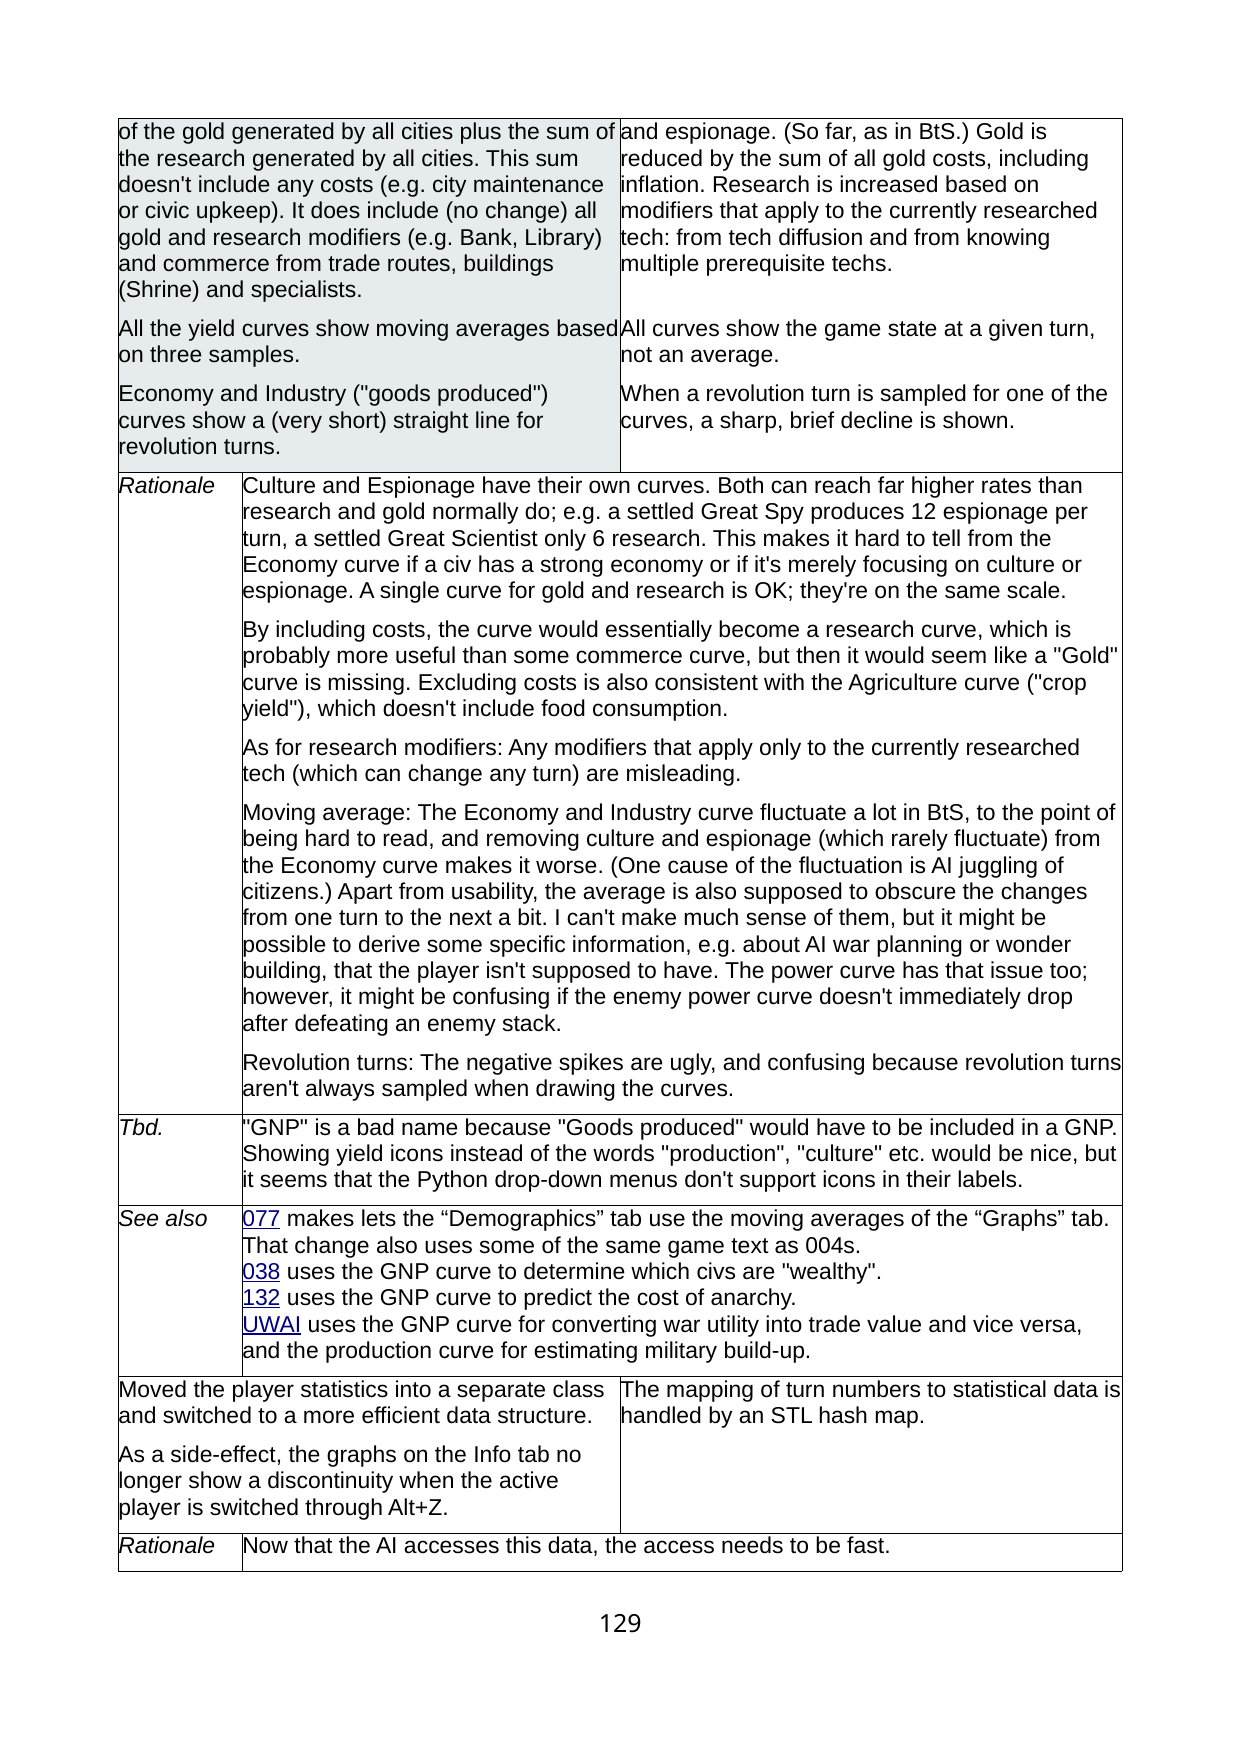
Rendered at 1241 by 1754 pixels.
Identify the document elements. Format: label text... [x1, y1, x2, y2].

table_cell Culture and Espionage have their own curves. Both can reach far higher rates than research and gold normally do; e.g. a settled Great Spy produces 12 espionage per turn, a settled Great Scientist only 6 research. This makes it hard to tell from the Economy curve if a civ has a strong economy or if it's merely focusing on culture or espionage. A single curve for gold and research is OK; they're on the same scale. By including costs, the curve would essentially become a research curve, which is probably more useful than some commerce curve, but then it would seem like a "Gold" curve is missing. Excluding costs is also consistent with the Agriculture curve ("crop yield"), which doesn't include food consumption. As for research modifiers: Any modifiers that apply only to the currently researched tech (which can change any turn) are misleading. Moving average: The Economy and Industry curve fluctuate a lot in BtS, to the point of being hard to read, and removing culture and espionage (which rarely fluctuate) from the Economy curve makes it worse. (One cause of the fluctuation is AI juggling of citizens.) Apart from usability, the average is also supposed to obscure the changes from one turn to the next a bit. I can't make much sense of them, but it might be possible to derive some specific information, e.g. about AI war planning or wonder building, that the player isn't supposed to have. The power curve has that issue too; however, it might be confusing if the enemy power curve doesn't immediately drop after defeating an enemy stack. Revolution turns: The negative spikes are ugly, and confusing because revolution turns aren't always sampled when drawing the curves. [243, 473, 1122, 1113]
table_cell Tbd. [119, 1115, 242, 1205]
table_cell Rationale [119, 1534, 242, 1571]
table_cell and espionage. (So far, as in BtS.) Gold is reduced by the sum of all gold costs, including inflation. Research is increased based on modifiers that apply to the currently researched tech: from tech diffusion and from knowing multiple prerequisite techs. All curves show the game state at a given turn, not an average. When a revolution turn is sampled for one of the curves, a sharp, brief decline is shown. [621, 119, 1122, 472]
table_cell of the gold generated by all cities plus the sum of the research generated by all cities. This sum doesn't include any costs (e.g. city maintenance or civic upkeep). It does include (no change) all gold and research modifiers (e.g. Bank, Library) and commerce from trade routes, buildings (Shrine) and specialists. All the yield curves show moving averages based on three samples. Economy and Industry ("goods produced") curves show a (very short) straight line for revolution turns. [119, 119, 620, 472]
table_cell Moved the player statistics into a separate class and switched to a more efficient data structure. As a side-effect, the graphs on the Info tab no longer show a discontinuity when the active player is switched through Alt+Z. [119, 1377, 620, 1532]
table_cell Now that the AI accesses this data, the access needs to be fast. [243, 1534, 1122, 1571]
table_cell See also [119, 1206, 242, 1376]
table_cell 077 makes lets the “Demographics” tab use the moving averages of the “Graphs” tab. That change also uses some of the same game text as 004s. 038 uses the GNP curve to determine which civs are "wealthy". 132 uses the GNP curve to predict the cost of anarchy. UWAI uses the GNP curve for converting war utility into trade value and vice versa, and the production curve for estimating military build-up. [243, 1206, 1122, 1376]
table_cell The mapping of turn numbers to statistical data is handled by an STL hash map. [621, 1377, 1122, 1532]
table_cell "GNP" is a bad name because "Goods produced" would have to be included in a GNP. Showing yield icons instead of the words "production", "culture" etc. would be nice, but it seems that the Python drop-down menus don't support icons in their labels. [243, 1115, 1122, 1205]
table_cell Rationale [119, 473, 242, 1113]
